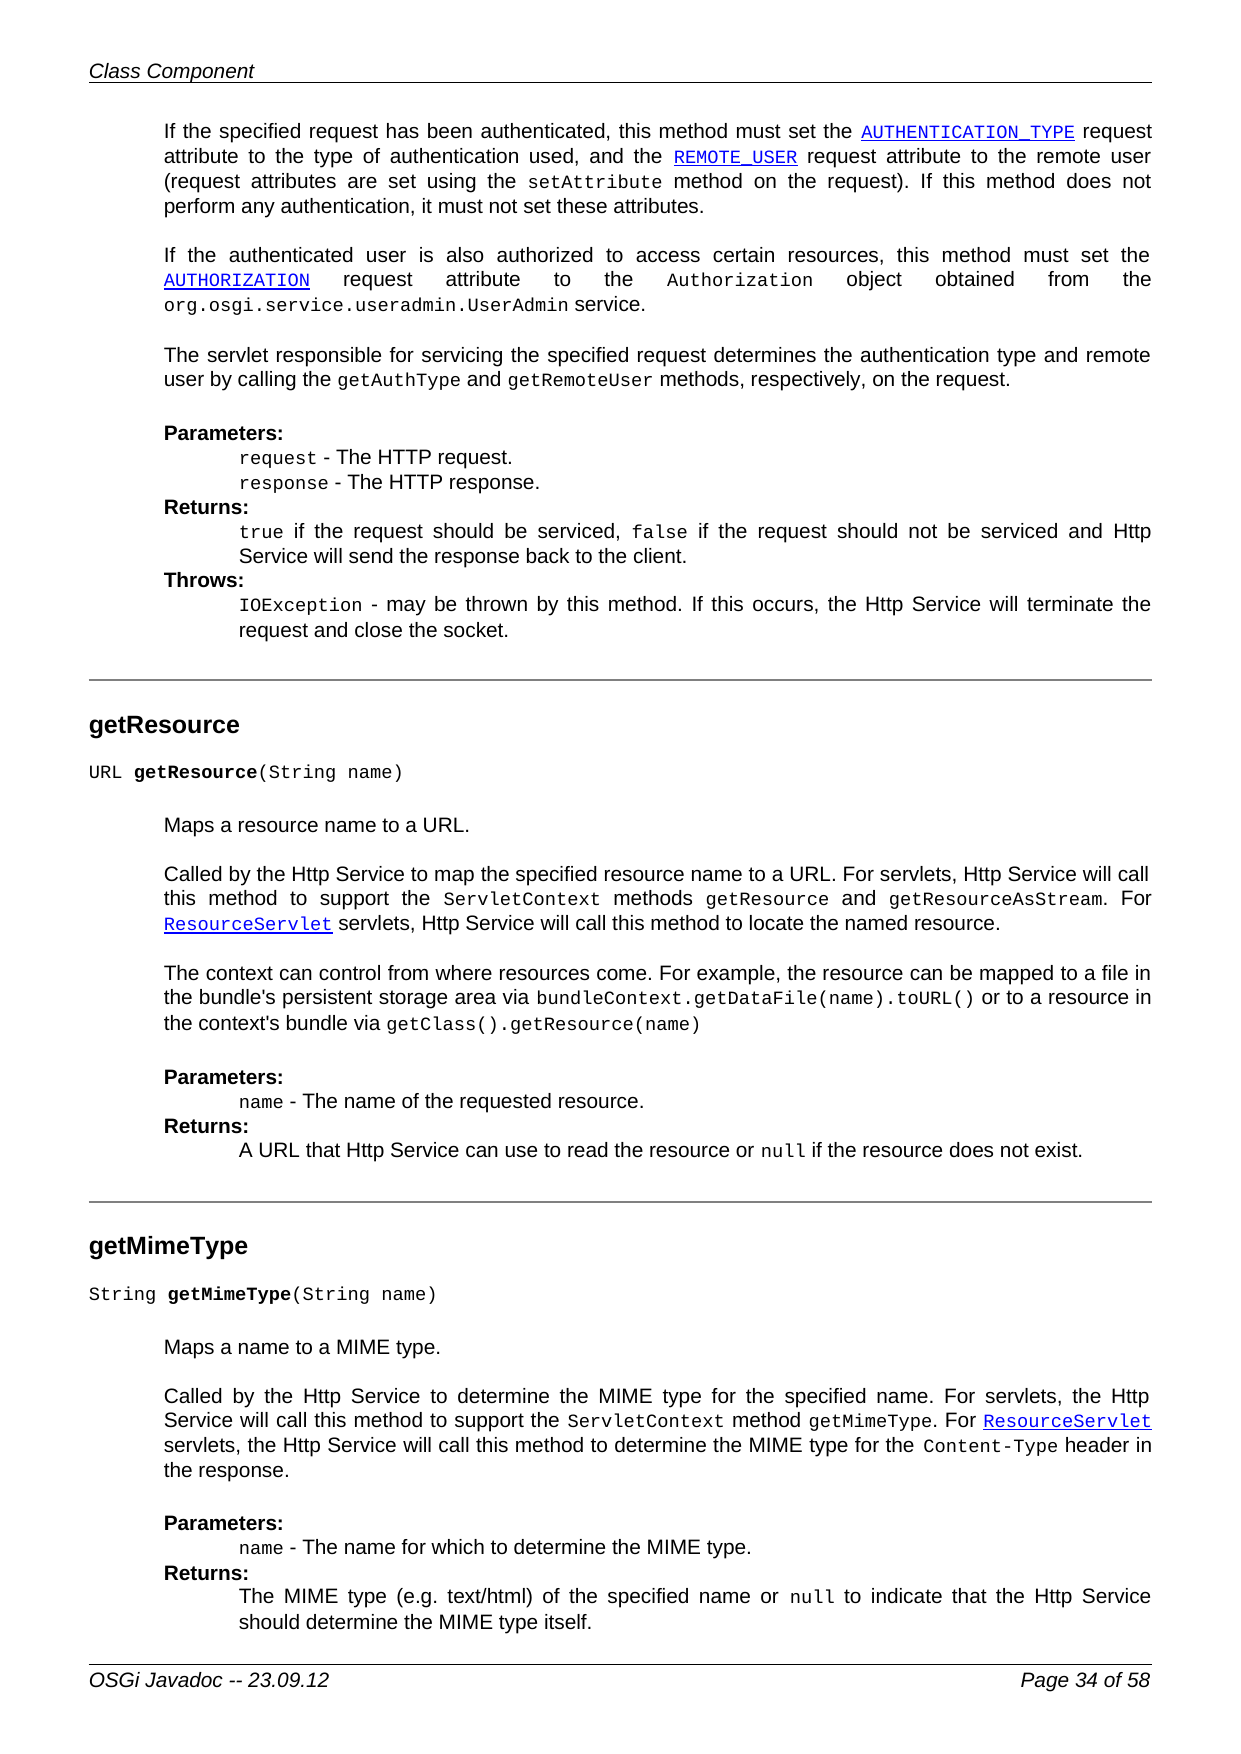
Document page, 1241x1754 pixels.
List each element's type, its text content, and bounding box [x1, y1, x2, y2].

text Called by the Http Service to map the specified resource name to a URL. For servlets, Http Service will call this method to support the ServletContext methods getResource and getResourceAsStream. For ResourceServlet servlets, Http Service will call this method to locate the named resource. [163, 862, 1152, 936]
text URL getResource(String name) [88, 762, 1152, 784]
text The servlet responsible for servicing the specified request determines the authentication type and remote user by calling the getAuthType and getRemoteUser methods, respectively, on the request. [163, 342, 1152, 392]
text response - The HTTP response. [238, 470, 1152, 495]
text Parameters: [163, 421, 1152, 445]
text request - The HTTP request. [238, 445, 1152, 470]
subtitle getMimeType [88, 1231, 1152, 1260]
text Returns: [163, 1114, 1152, 1138]
text Returns: [163, 1560, 1152, 1584]
subtitle getResource [88, 709, 1152, 738]
text Parameters: [163, 1065, 1152, 1089]
text true if the request should be serviced, false if the request should not be serviced and Http Service will send the response back to the client. [238, 519, 1152, 568]
text The context can control from where resources come. For example, the resource can be mapped to a file in the bundle's persistent storage area via bundleContext.getDataFile(name).toURL() or to a resource in the context's bundle via getClass().getResource(name) [163, 961, 1152, 1036]
text name - The name for which to determine the MIME type. [238, 1535, 1152, 1560]
text The MIME type (e.g. text/html) of the specified name or null to indicate that the Http Service should determine the MIME type itself. [238, 1584, 1152, 1633]
text Called by the Http Service to determine the MIME type for the specified name. For servlets, the Http Service will call this method to support the ServletContext method getMimeType. For ResourceServlet servlets, the Http Service will call this method to determine the MIME type for the Content-Type header in the response. [163, 1384, 1152, 1482]
text If the authenticated user is also authorized to access certain resources, this method must set the AUTHORIZATION request attribute to the Authorization object obtained from the org.osgi.service.useradmin.UserAdmin service. [163, 243, 1152, 317]
text Throws: [163, 568, 1152, 592]
text Returns: [163, 495, 1152, 519]
text IOException - may be thrown by this method. If this occurs, the Http Service will terminate the request and close the socket. [238, 592, 1152, 641]
text name - The name of the requested resource. [238, 1089, 1152, 1114]
text Maps a name to a MIME type. [163, 1335, 1152, 1359]
text Parameters: [163, 1511, 1152, 1535]
text Maps a resource name to a URL. [163, 813, 1152, 837]
text A URL that Http Service can use to read the resource or null if the resource does not exist. [238, 1138, 1152, 1163]
text String getMimeType(String name) [88, 1284, 1152, 1306]
text If the specified request has been authenticated, this method must set the AUTHENTICATION_TYPE request attribute to the type of authentication used, and the REMOTE_USER request attribute to the remote user (request attributes are set using the setAttribute method on the request). If this method does not perform any authentication, it must not set these attributes. [163, 118, 1152, 218]
